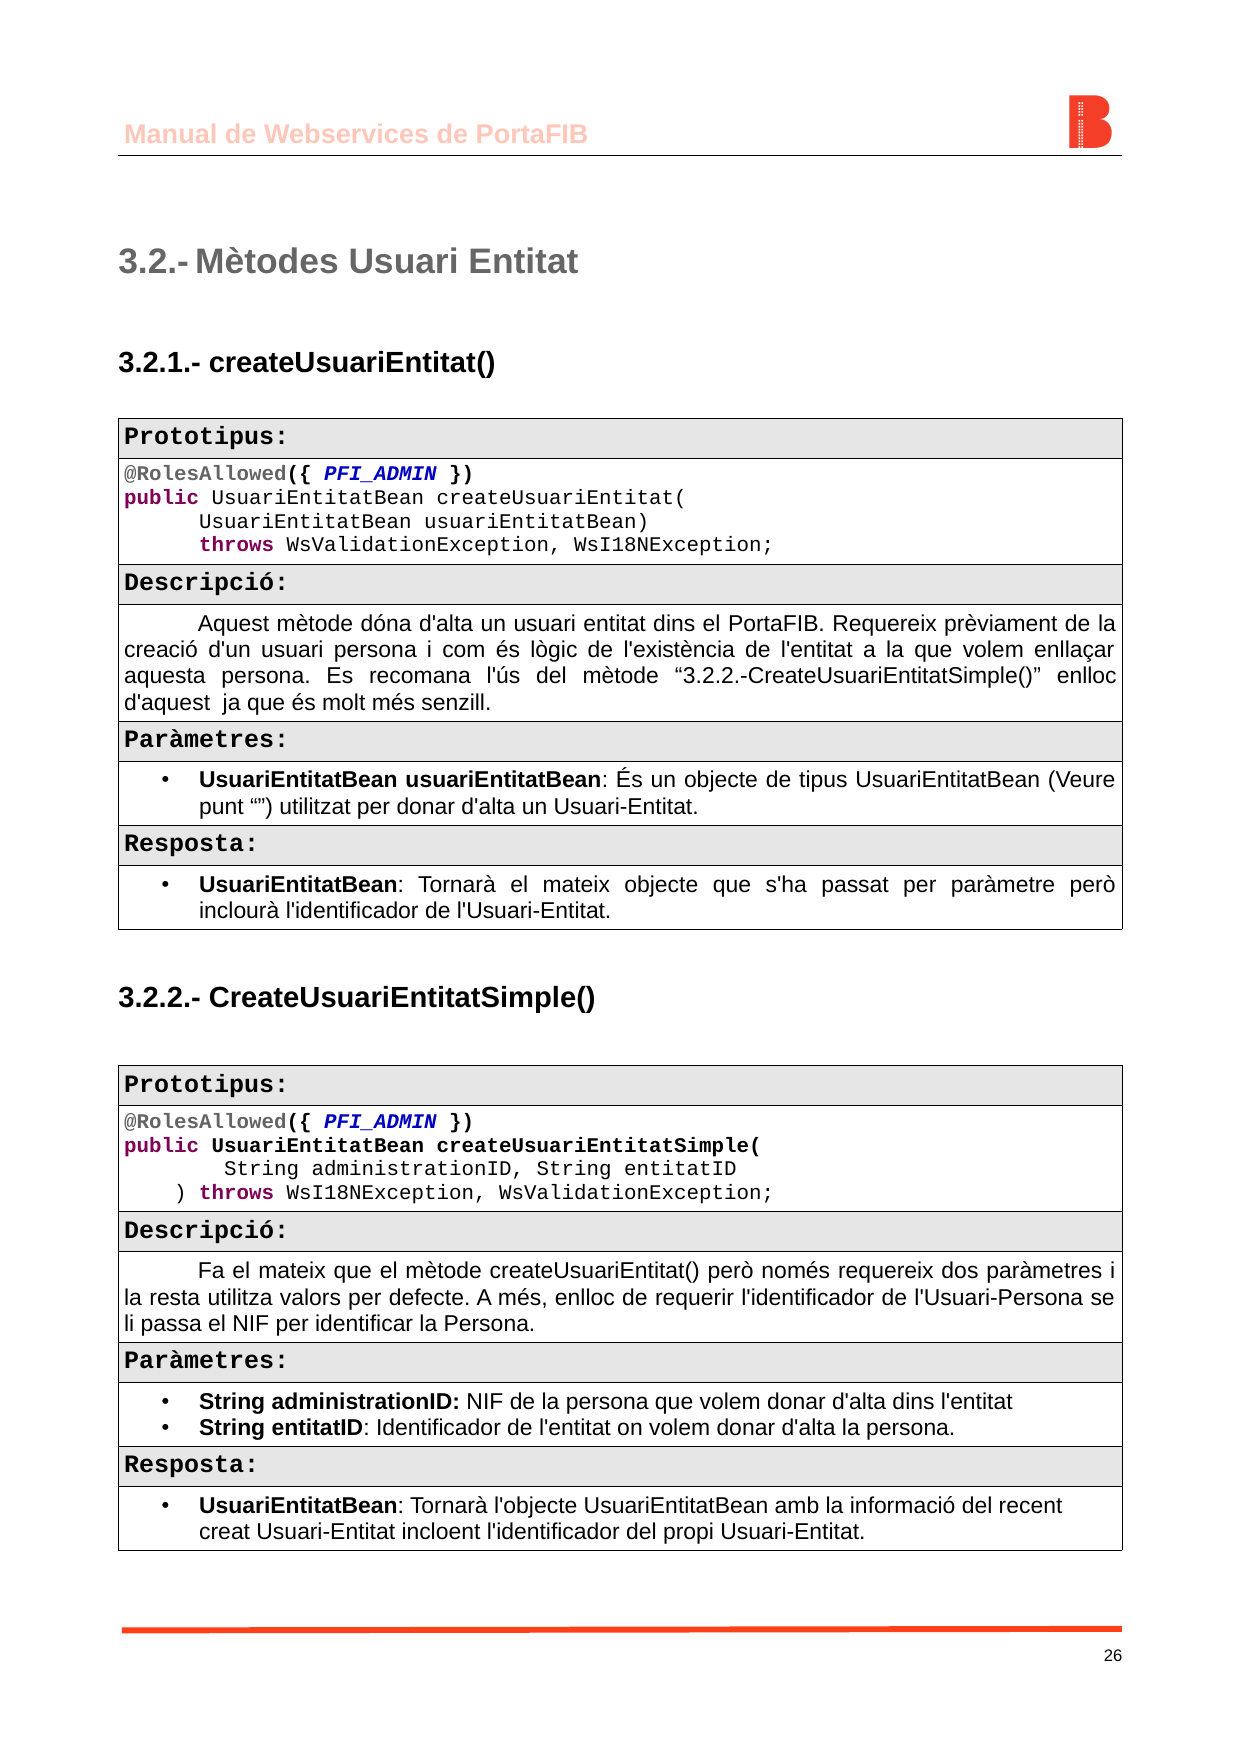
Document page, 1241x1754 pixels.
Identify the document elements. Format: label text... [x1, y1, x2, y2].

table_cell Paràmetres: [119, 1343, 1122, 1382]
table_cell UsuariEntitatBean usuariEntitatBean: És un objecte de tipus UsuariEntitatBean (Veure punt “”) utilitzat per donar d'alta un Usuari-Entitat. [119, 762, 1122, 825]
subtitle Mètodes Usuari Entitat [118, 241, 1122, 281]
subtitle CreateUsuariEntitatSimple() [118, 980, 1122, 1014]
table_cell @RolesAllowed({ PFI_ADMIN }) public UsuariEntitatBean createUsuariEntitatSimple( String administrationID, String entitatID ) throws WsI18NException, WsValidationException; [119, 1106, 1122, 1211]
table_cell Fa el mateix que el mètode createUsuariEntitat() però només requereix dos paràmetres i la resta utilitza valors per defecte. A més, enlloc de requerir l'identificador de l'Usuari-Persona se li passa el NIF per identificar la Persona. [119, 1252, 1122, 1342]
table_header Prototipus: [119, 1066, 1122, 1105]
table_cell String administrationID: NIF de la persona que volem donar d'alta dins l'entitat String entitatID: Identificador de l'entitat on volem donar d'alta la persona. [119, 1383, 1122, 1446]
table_cell @RolesAllowed({ PFI_ADMIN }) public UsuariEntitatBean createUsuariEntitat( UsuariEntitatBean usuariEntitatBean) throws WsValidationException, WsI18NException; [119, 459, 1122, 564]
table_cell Descripció: [119, 565, 1122, 604]
table_cell Resposta: [119, 826, 1122, 865]
table_cell Descripció: [119, 1212, 1122, 1251]
table_header Prototipus: [119, 419, 1122, 458]
table_cell Resposta: [119, 1447, 1122, 1486]
table_cell Paràmetres: [119, 722, 1122, 761]
subtitle createUsuariEntitat() [118, 345, 1122, 379]
table_cell UsuariEntitatBean: Tornarà l'objecte UsuariEntitatBean amb la informació del recent creat Usuari-Entitat incloent l'identificador del propi Usuari-Entitat. [119, 1487, 1122, 1550]
table_cell Aquest mètode dóna d'alta un usuari entitat dins el PortaFIB. Requereix prèviament de la creació d'un usuari persona i com és lògic de l'existència de l'entitat a la que volem enllaçar aquesta persona. Es recomana l'ús del mètode “3.2.2.-CreateUsuariEntitatSimple()” enlloc d'aquest ja que és molt més senzill. [119, 605, 1122, 721]
picture [1063, 94, 1117, 150]
table_cell UsuariEntitatBean: Tornarà el mateix objecte que s'ha passat per paràmetre però inclourà l'identificador de l'Usuari-Entitat. [119, 866, 1122, 929]
